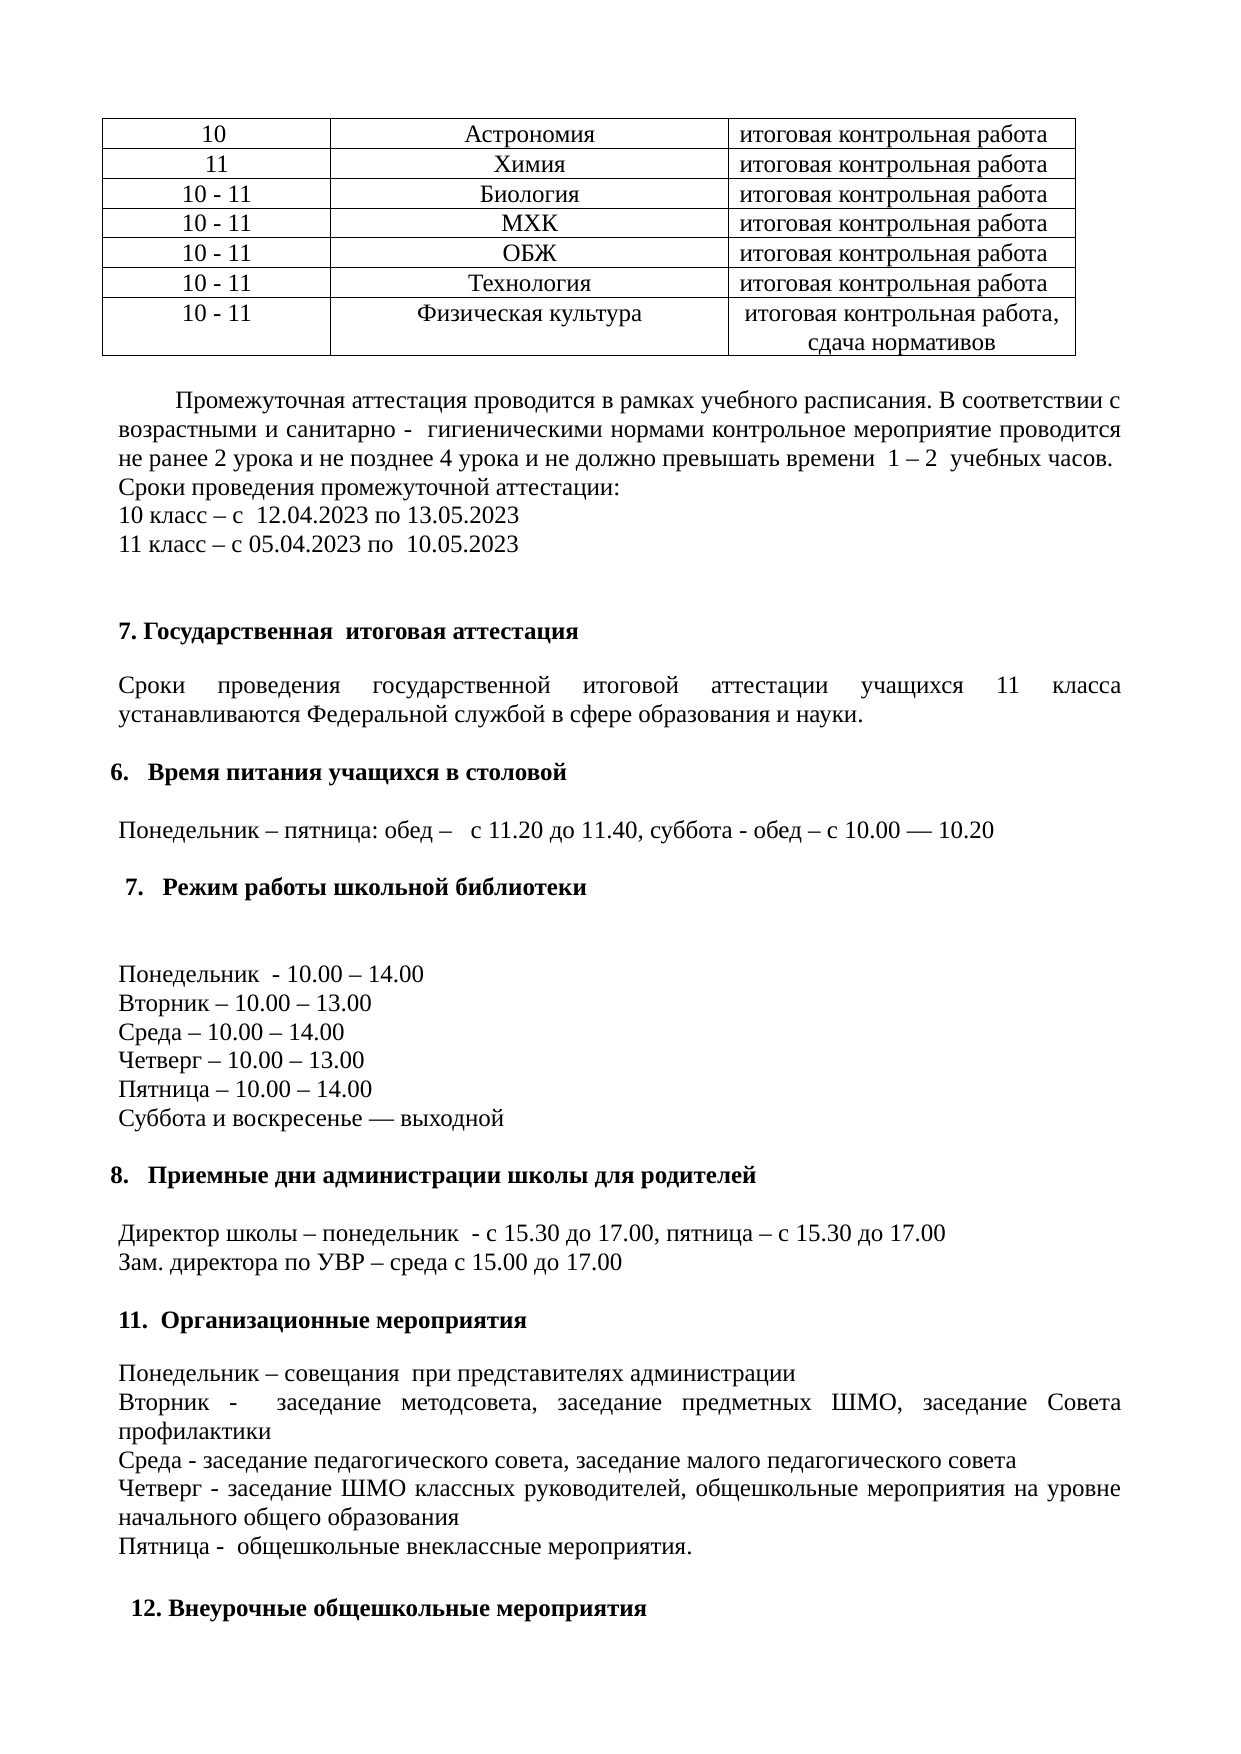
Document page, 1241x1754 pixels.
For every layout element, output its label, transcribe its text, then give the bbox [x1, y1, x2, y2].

table_cell Физическая культура [331, 298, 728, 355]
table_cell ОБЖ [331, 238, 728, 267]
text Четверг - заседание ШМО классных руководителей, общешкольные мероприятия на уровне начального общего образования [118, 1473, 1122, 1531]
table_cell итоговая контрольная работа [729, 119, 1075, 148]
list Время питания учащихся в столовой [110, 757, 1122, 786]
list Режим работы школьной библиотеки [125, 872, 1122, 901]
table_cell 10 [103, 119, 330, 148]
text Промежуточная аттестация проводится в рамках учебного расписания. В соответствии с возрастными и санитарно - гигиеническими нормами контрольное мероприятие проводится не ранее 2 урока и не позднее 4 урока и не должно превышать времени 1 – 2 учебных часов. [118, 386, 1122, 472]
text Сроки проведения государственной итоговой аттестации учащихся 11 класса устанавливаются Федеральной службой в сфере образования и науки. [118, 670, 1122, 728]
text Четверг – 10.00 – 13.00 [118, 1046, 1122, 1074]
text Среда – 10.00 – 14.00 [118, 1017, 1122, 1046]
table_cell итоговая контрольная работа [729, 179, 1075, 207]
text Пятница – 10.00 – 14.00 [118, 1074, 1122, 1103]
table_cell итоговая контрольная работа [729, 149, 1075, 178]
table_cell 10 - 11 [103, 268, 330, 297]
text Понедельник – пятница: обед – с 11.20 до 11.40, суббота - обед – с 10.00 — 10.20 [118, 815, 1122, 843]
text Пятница - общешкольные внеклассные мероприятия. [118, 1531, 1122, 1560]
text 11. Организационные мероприятия [118, 1305, 1122, 1333]
table_cell итоговая контрольная работа [729, 268, 1075, 297]
table_cell 10 - 11 [103, 179, 330, 207]
table_cell 10 - 11 [103, 298, 330, 355]
table_cell 10 - 11 [103, 209, 330, 237]
text Сроки проведения промежуточной аттестации: [118, 472, 1122, 501]
table_cell 10 - 11 [103, 238, 330, 267]
table_cell Биология [331, 179, 728, 207]
text Вторник - заседание методсовета, заседание предметных ШМО, заседание Совета профилактики [118, 1387, 1122, 1445]
table_cell Астрономия [331, 119, 728, 148]
text Суббота и воскресенье — выходной [118, 1103, 1122, 1132]
text 7. Государственная итоговая аттестация [118, 616, 1122, 645]
table_cell итоговая контрольная работа [729, 238, 1075, 267]
list Приемные дни администрации школы для родителей [110, 1161, 1122, 1189]
text Понедельник - 10.00 – 14.00 [118, 959, 1122, 988]
table_cell МХК [331, 209, 728, 237]
table_cell итоговая контрольная работа, сдача нормативов [729, 298, 1075, 355]
table_cell Химия [331, 149, 728, 178]
text Директор школы – понедельник - с 15.30 до 17.00, пятница – с 15.30 до 17.00 [118, 1218, 1122, 1247]
text Зам. директора по УВР – среда с 15.00 до 17.00 [118, 1247, 1122, 1276]
table_cell 11 [103, 149, 330, 178]
text Среда - заседание педагогического совета, заседание малого педагогического совета [118, 1445, 1122, 1473]
text Понедельник – совещания при представителях администрации [118, 1358, 1122, 1387]
table_cell итоговая контрольная работа [729, 209, 1075, 237]
table_cell Технология [331, 268, 728, 297]
text 12. Внеурочные общешкольные мероприятия [118, 1593, 1122, 1622]
text 10 класс – с 12.04.2023 по 13.05.2023 [118, 501, 1122, 529]
text 11 класс – с 05.04.2023 по 10.05.2023 [118, 529, 1122, 558]
text Вторник – 10.00 – 13.00 [118, 988, 1122, 1017]
